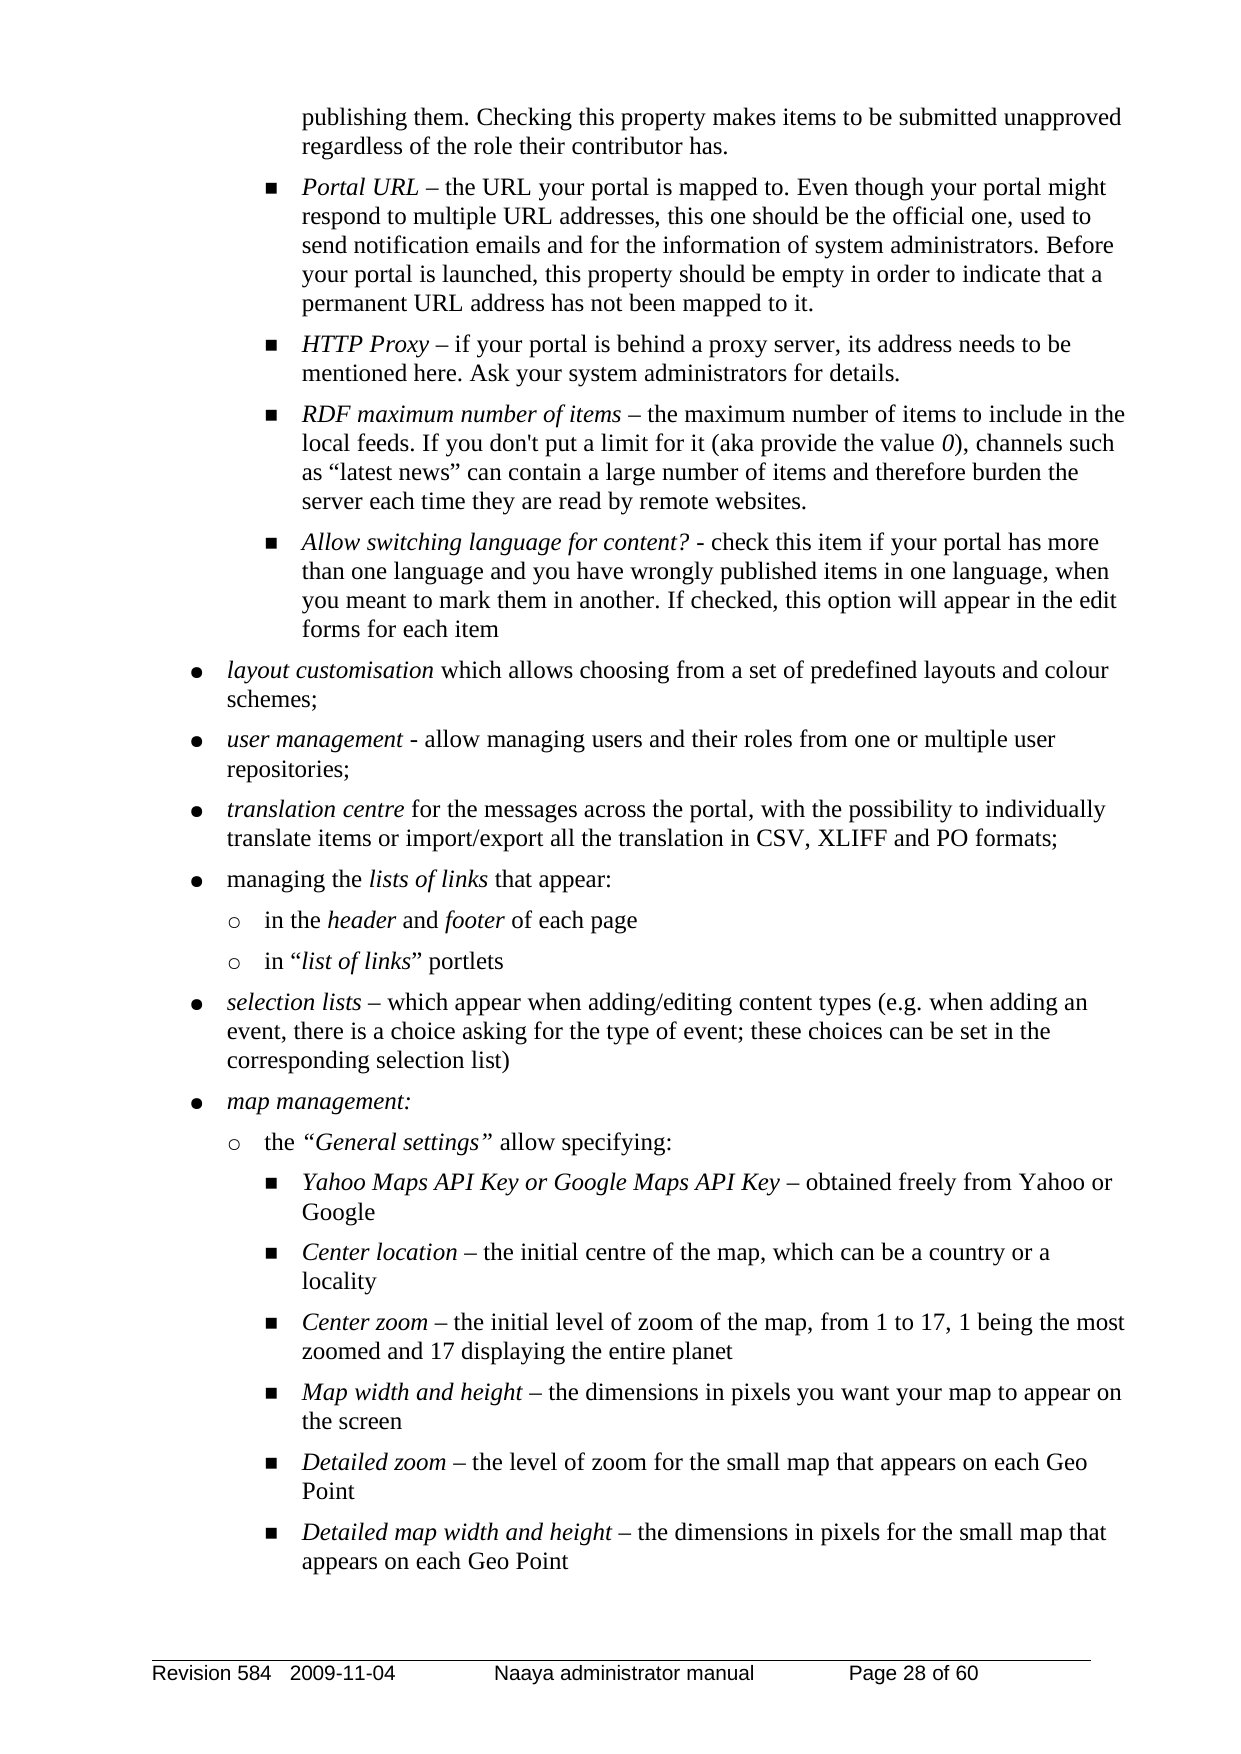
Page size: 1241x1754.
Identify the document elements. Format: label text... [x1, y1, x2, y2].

list Detailed map width and height – the dimensions in pixels for the small map that appears on each Geo Point [264, 1517, 1128, 1575]
list Detailed zoom – the level of zoom for the small map that appears on each Geo Point [264, 1447, 1128, 1505]
list Map width and height – the dimensions in pixels you want your map to appear on the screen [264, 1377, 1128, 1435]
list Portal URL – the URL your portal is mapped to. Even though your portal might respond to multiple URL addresses, this one should be the official one, used to send notification emails and for the information of system administrators. Before your portal is launched, this property should be empty in order to indicate that a permanent URL address has not been mapped to it. [264, 171, 1128, 317]
list Yahoo Maps API Key or Google Maps API Key – obtained freely from Yahoo or Google [264, 1167, 1128, 1225]
list managing the lists of links that appear: [189, 864, 1128, 893]
list selection lists – which appear when adding/editing content types (e.g. when adding an event, there is a choice asking for the type of event; these choices can be set in the corresponding selection list) [189, 987, 1128, 1074]
list Center location – the initial centre of the map, which can be a country or a locality [264, 1237, 1128, 1295]
list map management: [189, 1086, 1128, 1115]
list Center zoom – the initial level of zoom of the map, from 1 to 17, 1 being the most zoomed and 17 displaying the entire planet [264, 1307, 1128, 1365]
list in “list of links” portlets [227, 946, 1128, 975]
list the “General settings” allow specifying: [227, 1126, 1128, 1156]
list Allow switching language for content? - check this item if your portal has more than one language and you have wrongly published items in one language, when you meant to mark them in another. If checked, this option will appear in the edit forms for each item [264, 526, 1128, 643]
list HTTP Proxy – if your portal is behind a proxy server, its address needs to be mentioned here. Ask your system administrators for details. [264, 328, 1128, 387]
list publishing them. Checking this property makes items to be submitted unapproved regardless of the role their contributor has. [264, 102, 1128, 160]
list in the header and footer of each page [227, 905, 1128, 934]
list translation centre for the messages across the portal, with the possibility to individually translate items or import/export all the translation in CSV, XLIFF and PO formats; [189, 794, 1128, 852]
list layout customisation which allows choosing from a set of predefined layouts and colour schemes; [189, 654, 1128, 713]
list RDF maximum number of items – the maximum number of items to include in the local feeds. If you don't put a limit for it (aka provide the value 0), channels such as “latest news” can contain a large number of items and therefore burden the server each time they are read by remote websites. [264, 398, 1128, 515]
list user management - allow managing users and their roles from one or multiple user repositories; [189, 724, 1128, 782]
